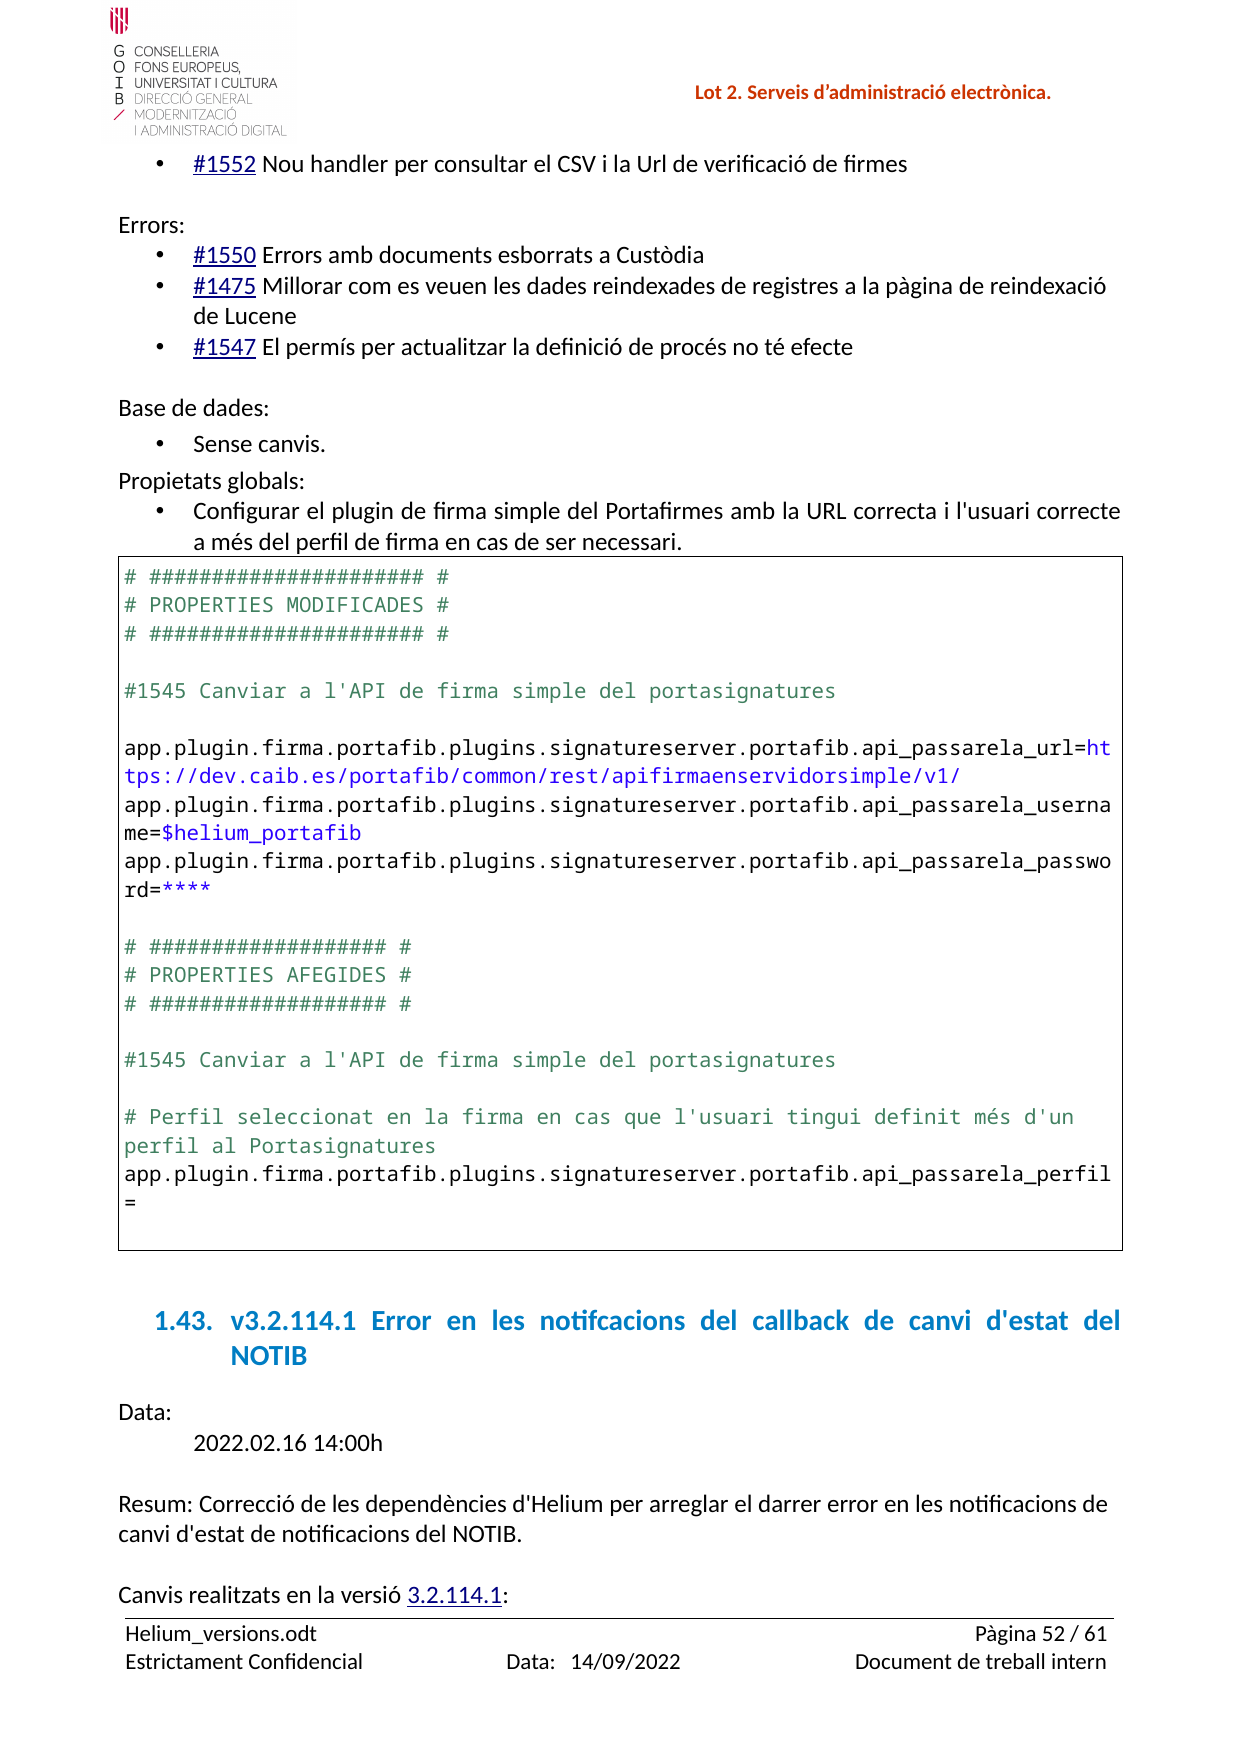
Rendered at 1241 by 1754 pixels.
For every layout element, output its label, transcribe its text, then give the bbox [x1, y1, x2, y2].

text Data: [118, 1397, 1122, 1427]
text Base de dades: [118, 392, 1122, 422]
text Errors: [118, 209, 1122, 239]
table_header # ###################### # # PROPERTIES MODIFICADES # # ###################### # #1545 Canviar a l'API de firma simple del portasignatures app.plugin.firma.portafib.plugins.signatureserver.portafib.api_passarela_url=https://dev.caib.es/portafib/common/rest/apifirmaenservidorsimple/v1/ app.plugin.firma.portafib.plugins.signatureserver.portafib.api_passarela_username=$helium_portafib app.plugin.firma.portafib.plugins.signatureserver.portafib.api_passarela_password=**** # ################### # # PROPERTIES AFEGIDES # # ################### # #1545 Canviar a l'API de firma simple del portasignatures # Perfil seleccionat en la firma en cas que l'usuari tingui definit més d'un perfil al Portasignatures app.plugin.firma.portafib.plugins.signatureserver.portafib.api_passarela_perfil= [119, 557, 1122, 1250]
list #1550 Errors amb documents esborrats a Custòdia [156, 239, 1122, 270]
list #1547 El permís per actualitzar la definició de procés no té efecte [156, 331, 1122, 361]
picture [100, 0, 297, 144]
list Sense canvis. [156, 428, 1122, 459]
list #1475 Millorar com es veuen les dades reindexades de registres a la pàgina de reindexació de Lucene [156, 270, 1122, 331]
subtitle v3.2.114.1 Error en les notifcacions del callback de canvi d'estat del NOTIB [153, 1302, 1122, 1373]
list #1552 Nou handler per consultar el CSV i la Url de verificació de firmes [156, 148, 1122, 178]
text Canvis realitzats en la versió 3.2.114.1: [118, 1580, 1122, 1610]
text Propietats globals: [118, 465, 1122, 495]
list Configurar el plugin de firma simple del Portafirmes amb la URL correcta i l'usuari correcte a més del perfil de firma en cas de ser necessari. [156, 495, 1122, 556]
text Resum: Correcció de les dependències d'Helium per arreglar el darrer error en les notificacions de canvi d'estat de notificacions del NOTIB. [118, 1488, 1122, 1549]
text 2022.02.16 14:00h [118, 1427, 1122, 1458]
